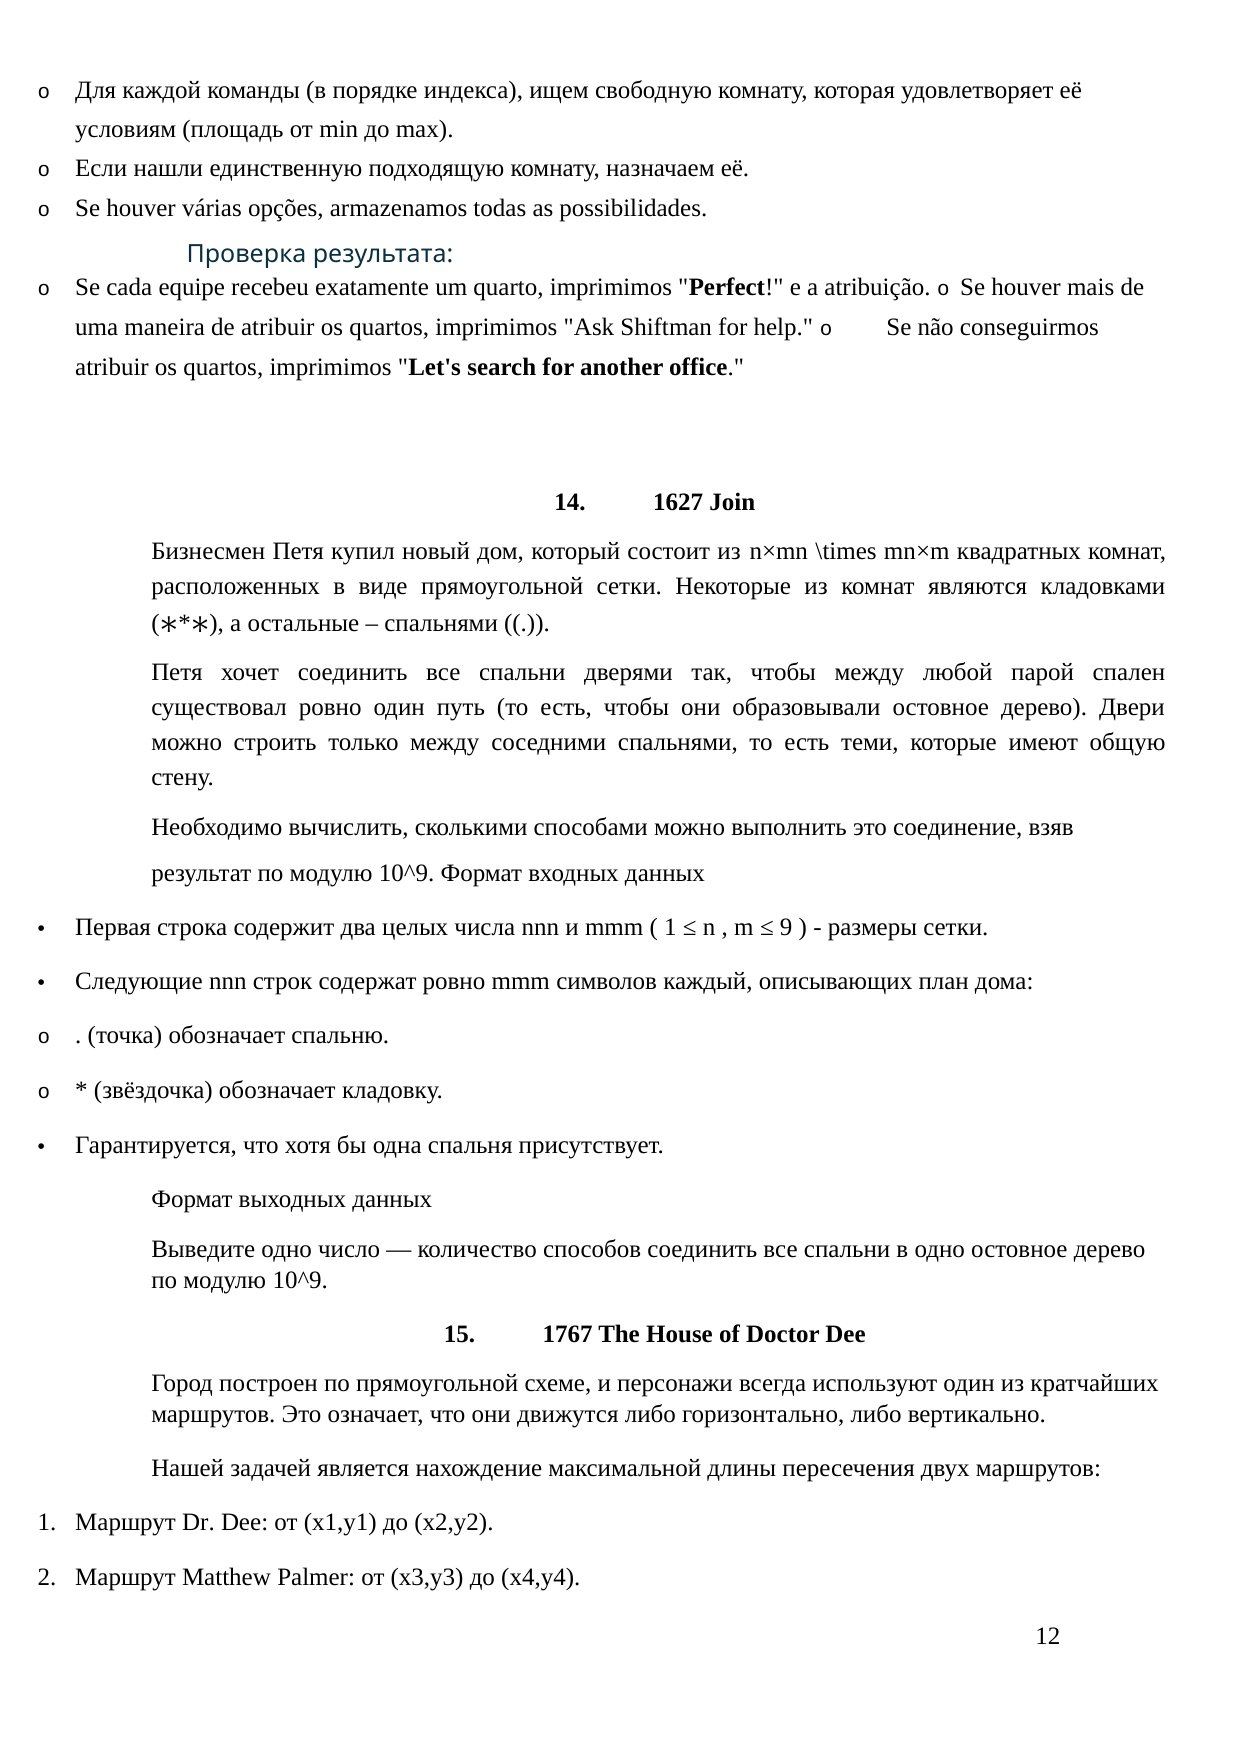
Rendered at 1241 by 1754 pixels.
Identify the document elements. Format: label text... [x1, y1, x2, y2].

list Se cada equipe recebeu exatamente um quarto, imprimimos "Perfect!" e a atribuição. o Se houver mais de uma maneira de atribuir os quartos, imprimimos "Ask Shiftman for help." o Se não conseguirmos atribuir os quartos, imprimimos "Let's search for another office." [37, 272, 1166, 380]
text Бизнесмен Петя купил новый дом, который состоит из n×mn \times mn×m квадратных комнат, расположенных в виде прямоугольной сетки. Некоторые из комнат являются кладовками (∗*∗), а остальные – спальнями ((.)). [151, 536, 1166, 636]
list Первая строка содержит два целых числа nnn и mmm ( 1 ≤ n , m ≤ 9 ) - размеры сетки. [37, 912, 1166, 941]
list . (точка) обозначает спальню. [37, 1020, 1166, 1050]
text Необходимо вычислить, сколькими способами можно выполнить это соединение, взяв результат по модулю 10^9. Формат входных данных [151, 812, 1166, 886]
list Маршрут Matthew Palmer: от (x3,y3) до (x4,y4). [37, 1562, 1166, 1590]
text Город построен по прямоугольной схеме, и персонажи всегда используют один из кратчайших маршрутов. Это означает, что они движутся либо горизонтально, либо вертикально. [151, 1368, 1166, 1428]
subtitle Проверка результата: [186, 236, 1060, 270]
list Гарантируется, что хотя бы одна спальня присутствует. [37, 1130, 1166, 1159]
subtitle 1767 The House of Doctor Dee [219, 1319, 1096, 1348]
list Если нашли единственную подходящую комнату, назначаем её. [37, 153, 1166, 183]
subtitle 1627 Join [219, 487, 1097, 515]
list * (звёздочка) обозначает кладовку. [37, 1075, 1166, 1105]
list Следующие nnn строк содержат ровно mmm символов каждый, описывающих план дома: [37, 966, 1166, 995]
text Петя хочет соединить все спальни дверями так, чтобы между любой парой спален существовал ровно один путь (то есть, чтобы они образовывали остовное дерево). Двери можно строить только между соседними спальнями, то есть теми, которые имеют общую стену. [151, 657, 1166, 791]
text Выведите одно число — количество способов соединить все спальни в одно остовное дерево по модулю 10^9. [151, 1234, 1166, 1293]
text Формат выходных данных [151, 1184, 1166, 1213]
list Для каждой команды (в порядке индекса), ищем свободную комнату, которая удовлетворяет её условиям (площадь от min до max). [37, 75, 1166, 143]
list Маршрут Dr. Dee: от (x1,y1) до (x2,y2). [37, 1507, 1166, 1536]
list Se houver várias opções, armazenamos todas as possibilidades. [37, 193, 1166, 222]
text Нашей задачей является нахождение максимальной длины пересечения двух маршрутов: [151, 1453, 1166, 1482]
